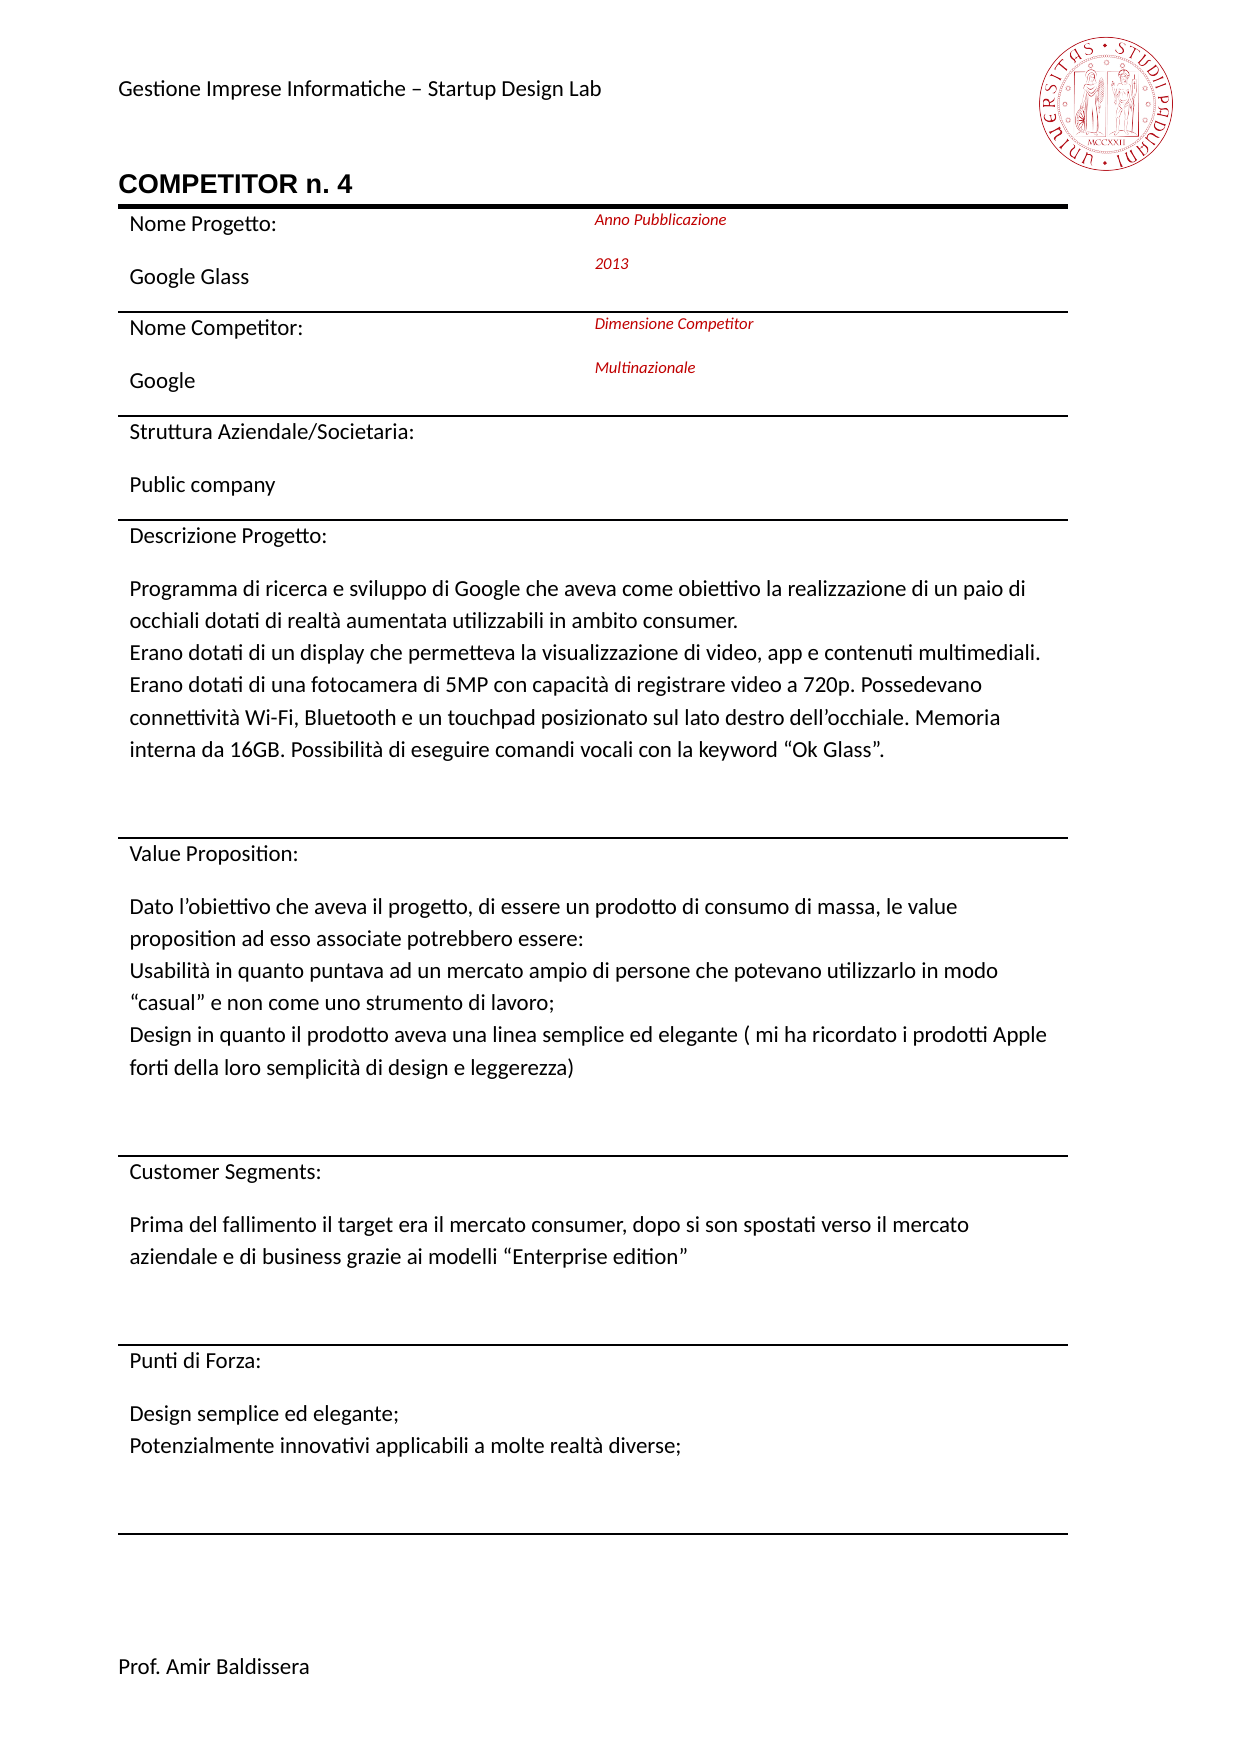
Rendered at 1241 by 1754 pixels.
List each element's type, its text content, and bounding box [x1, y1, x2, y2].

subtitle COMPETITOR n. 4 [118, 168, 1122, 200]
table_cell Dimensione Competitor Multinazionale [583, 313, 1068, 415]
table_cell Nome Competitor: Google [118, 313, 583, 415]
picture [1038, 35, 1174, 172]
table_header Nome Progetto: Google Glass [118, 209, 583, 311]
table_cell Struttura Aziendale/Societaria: Public company [118, 417, 1068, 519]
table_cell Customer Segments: Prima del fallimento il target era il mercato consumer, dopo si son spostati verso il mercato aziendale e di business grazie ai modelli “Enterprise edition” [118, 1157, 1068, 1344]
table_cell Value Proposition: Dato l’obiettivo che aveva il progetto, di essere un prodotto di consumo di massa, le value proposition ad esso associate potrebbero essere: Usabilità in quanto puntava ad un mercato ampio di persone che potevano utilizzarlo in modo “casual” e non come uno strumento di lavoro; Design in quanto il prodotto aveva una linea semplice ed elegante ( mi ha ricordato i prodotti Apple forti della loro semplicità di design e leggerezza) [118, 839, 1068, 1155]
table_header Anno Pubblicazione 2013 [583, 209, 1068, 311]
table_cell Descrizione Progetto: Programma di ricerca e sviluppo di Google che aveva come obiettivo la realizzazione di un paio di occhiali dotati di realtà aumentata utilizzabili in ambito consumer. Erano dotati di un display che permetteva la visualizzazione di video, app e contenuti multimediali. Erano dotati di una fotocamera di 5MP con capacità di registrare video a 720p. Possedevano connettività Wi-Fi, Bluetooth e un touchpad posizionato sul lato destro dell’occhiale. Memoria interna da 16GB. Possibilità di eseguire comandi vocali con la keyword “Ok Glass”. [118, 521, 1068, 837]
table_cell Punti di Forza: Design semplice ed elegante; Potenzialmente innovativi applicabili a molte realtà diverse; [118, 1346, 1068, 1533]
